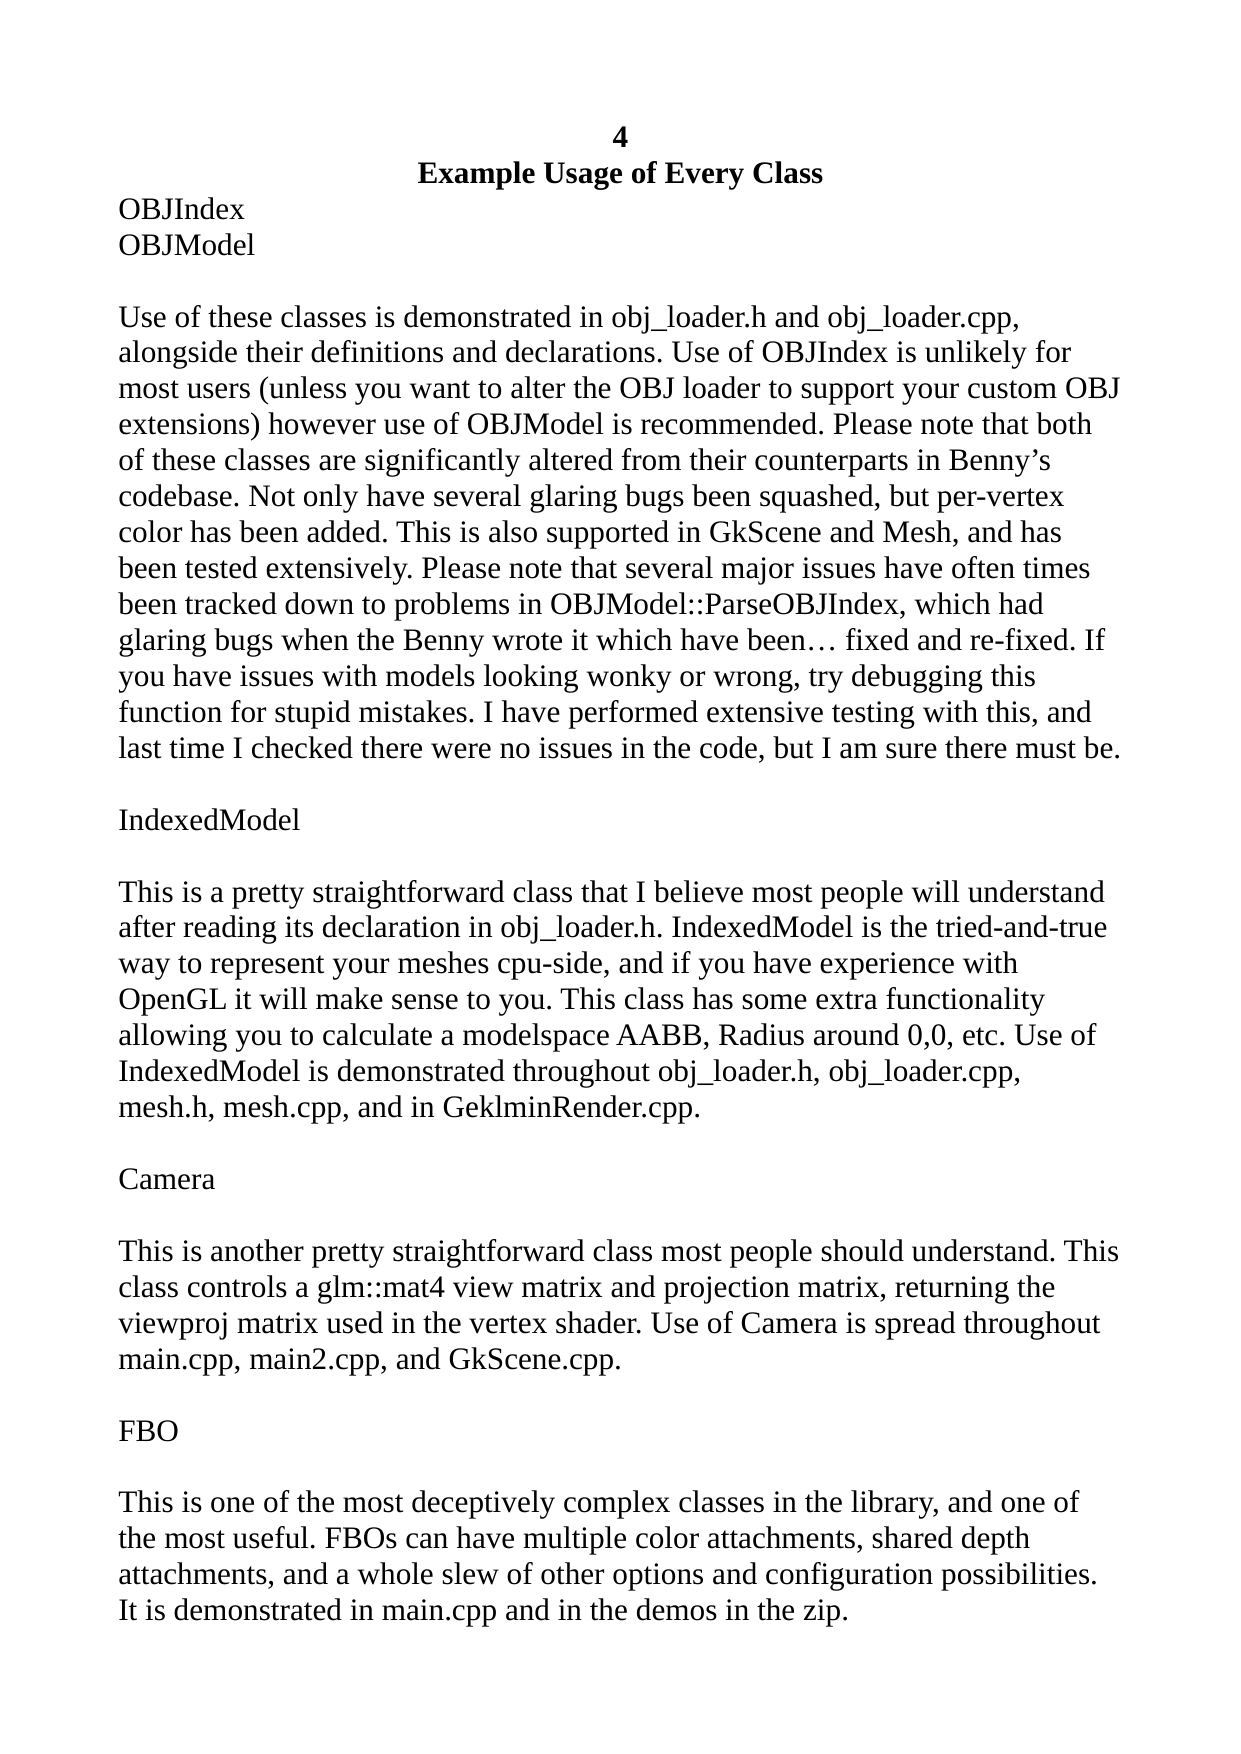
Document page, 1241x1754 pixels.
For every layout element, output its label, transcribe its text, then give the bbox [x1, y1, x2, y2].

text OBJModel [118, 226, 1122, 262]
text This is one of the most deceptively complex classes in the library, and one of the most useful. FBOs can have multiple color attachments, shared depth attachments, and a whole slew of other options and configuration possibilities. It is demonstrated in main.cpp and in the demos in the zip. [118, 1484, 1122, 1627]
text OBJIndex [118, 190, 1122, 226]
text FBO [118, 1412, 1122, 1448]
text Camera [118, 1160, 1122, 1196]
text Example Usage of Every Class [118, 154, 1122, 190]
text Use of these classes is demonstrated in obj_loader.h and obj_loader.cpp, alongside their definitions and declarations. Use of OBJIndex is unlikely for most users (unless you want to alter the OBJ loader to support your custom OBJ extensions) however use of OBJModel is recommended. Please note that both of these classes are significantly altered from their counterparts in Benny’s codebase. Not only have several glaring bugs been squashed, but per-vertex color has been added. This is also supported in GkScene and Mesh, and has been tested extensively. Please note that several major issues have often times been tracked down to problems in OBJModel::ParseOBJIndex, which had glaring bugs when the Benny wrote it which have been… fixed and re-fixed. If you have issues with models looking wonky or wrong, try debugging this function for stupid mistakes. I have performed extensive testing with this, and last time I checked there were no issues in the code, but I am sure there must be. [118, 298, 1122, 765]
text This is another pretty straightforward class most people should understand. This class controls a glm::mat4 view matrix and projection matrix, returning the viewproj matrix used in the vertex shader. Use of Camera is spread throughout main.cpp, main2.cpp, and GkScene.cpp. [118, 1232, 1122, 1376]
text 4 [118, 118, 1122, 154]
text This is a pretty straightforward class that I believe most people will understand after reading its declaration in obj_loader.h. IndexedModel is the tried-and-true way to represent your meshes cpu-side, and if you have experience with OpenGL it will make sense to you. This class has some extra functionality allowing you to calculate a modelspace AABB, Radius around 0,0, etc. Use of IndexedModel is demonstrated throughout obj_loader.h, obj_loader.cpp, mesh.h, mesh.cpp, and in GeklminRender.cpp. [118, 873, 1122, 1124]
text IndexedModel [118, 801, 1122, 837]
